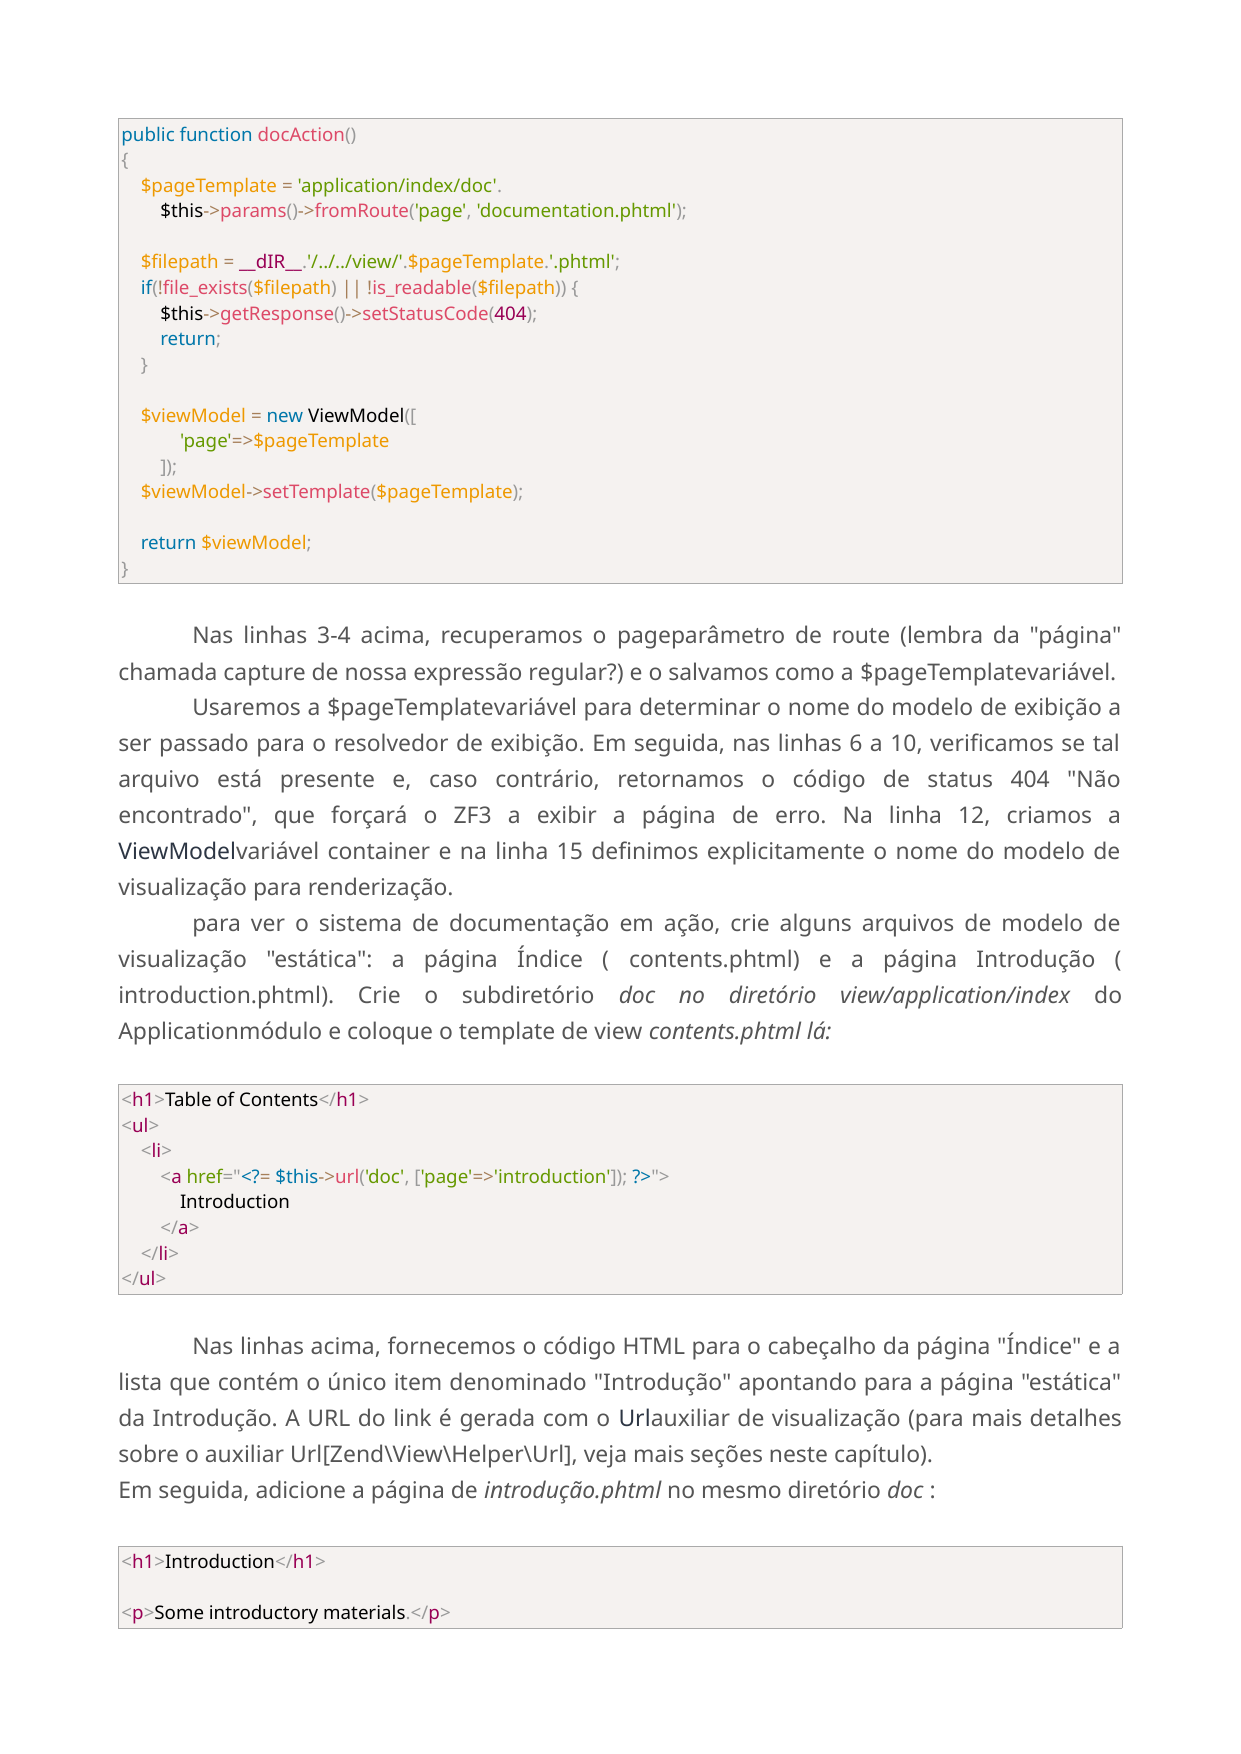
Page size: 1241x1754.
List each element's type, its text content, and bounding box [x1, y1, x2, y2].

text Nas linhas acima, fornecemos o código HTML para o cabeçalho da página "Índice" e a lista que contém o único item denominado "Introdução" apontando para a página "estática" da Introdução. A URL do link é gerada com o Urlauxiliar de visualização (para mais detalhes sobre o auxiliar Url[Zend\View\Helper\Url], veja mais seções neste capítulo). [118, 1330, 1122, 1469]
text $filepath = __dIR__.'/../../view/'.$pageTemplate.'.phtml'; [119, 246, 1122, 271]
text para ver o sistema de documentação em ação, crie alguns arquivos de modelo de visualização "estática": a página Índice ( contents.phtml) e a página Introdução ( introduction.phtml). Crie o subdiretório doc no diretório view/application/index do Applicationmódulo e coloque o template de view contents.phtml lá: [118, 907, 1122, 1046]
text if(!file_exists($filepath) || !is_readable($filepath)) { [119, 271, 1122, 297]
text Nas linhas 3-4 acima, recuperamos o pageparâmetro de route (lembra da "página" chamada capture de nossa expressão regular?) e o salvamos como a $pageTemplatevariável. Usaremos a $pageTemplatevariável para determinar o nome do modelo de exibição a ser passado para o resolvedor de exibição. Em seguida, nas linhas 6 a 10, verificamos se tal arquivo está presente e, caso contrário, retornamos o código de status 404 "Não encontrado", que forçará o ZF3 a exibir a página de erro. Na linha 12, criamos a ViewModelvariável container e na linha 15 definimos explicitamente o nome do modelo de visualização para renderização. [118, 619, 1122, 902]
text Em seguida, adicione a página de introdução.phtml no mesmo diretório doc : [118, 1474, 1122, 1505]
text $pageTemplate = 'application/index/doc'. [119, 169, 1122, 195]
text ]); [119, 450, 1122, 475]
text public function docAction() [119, 119, 1122, 144]
text <li> [119, 1135, 1122, 1160]
text return; [119, 322, 1122, 348]
text <p>Some introductory materials.</p> [119, 1597, 1122, 1628]
text 'page'=>$pageTemplate [119, 424, 1122, 450]
text $this->getResponse()->setStatusCode(404); [119, 297, 1122, 322]
text $this->params()->fromRoute('page', 'documentation.phtml'); [119, 195, 1122, 220]
text $viewModel = new ViewModel([ [119, 399, 1122, 424]
text $viewModel->setTemplate($pageTemplate); [119, 475, 1122, 501]
text <a href="<?= $this->url('doc', ['page'=>'introduction']); ?>"> [119, 1160, 1122, 1186]
text <ul> [119, 1109, 1122, 1135]
text { [119, 144, 1122, 169]
text } [119, 552, 1122, 583]
text return $viewModel; [119, 526, 1122, 552]
text <h1>Table of Contents</h1> [119, 1085, 1122, 1109]
text Introduction [119, 1186, 1122, 1211]
text </a> [119, 1211, 1122, 1237]
text </ul> [119, 1262, 1122, 1294]
text } [119, 348, 1122, 373]
text </li> [119, 1237, 1122, 1262]
text <h1>Introduction</h1> [119, 1547, 1122, 1571]
